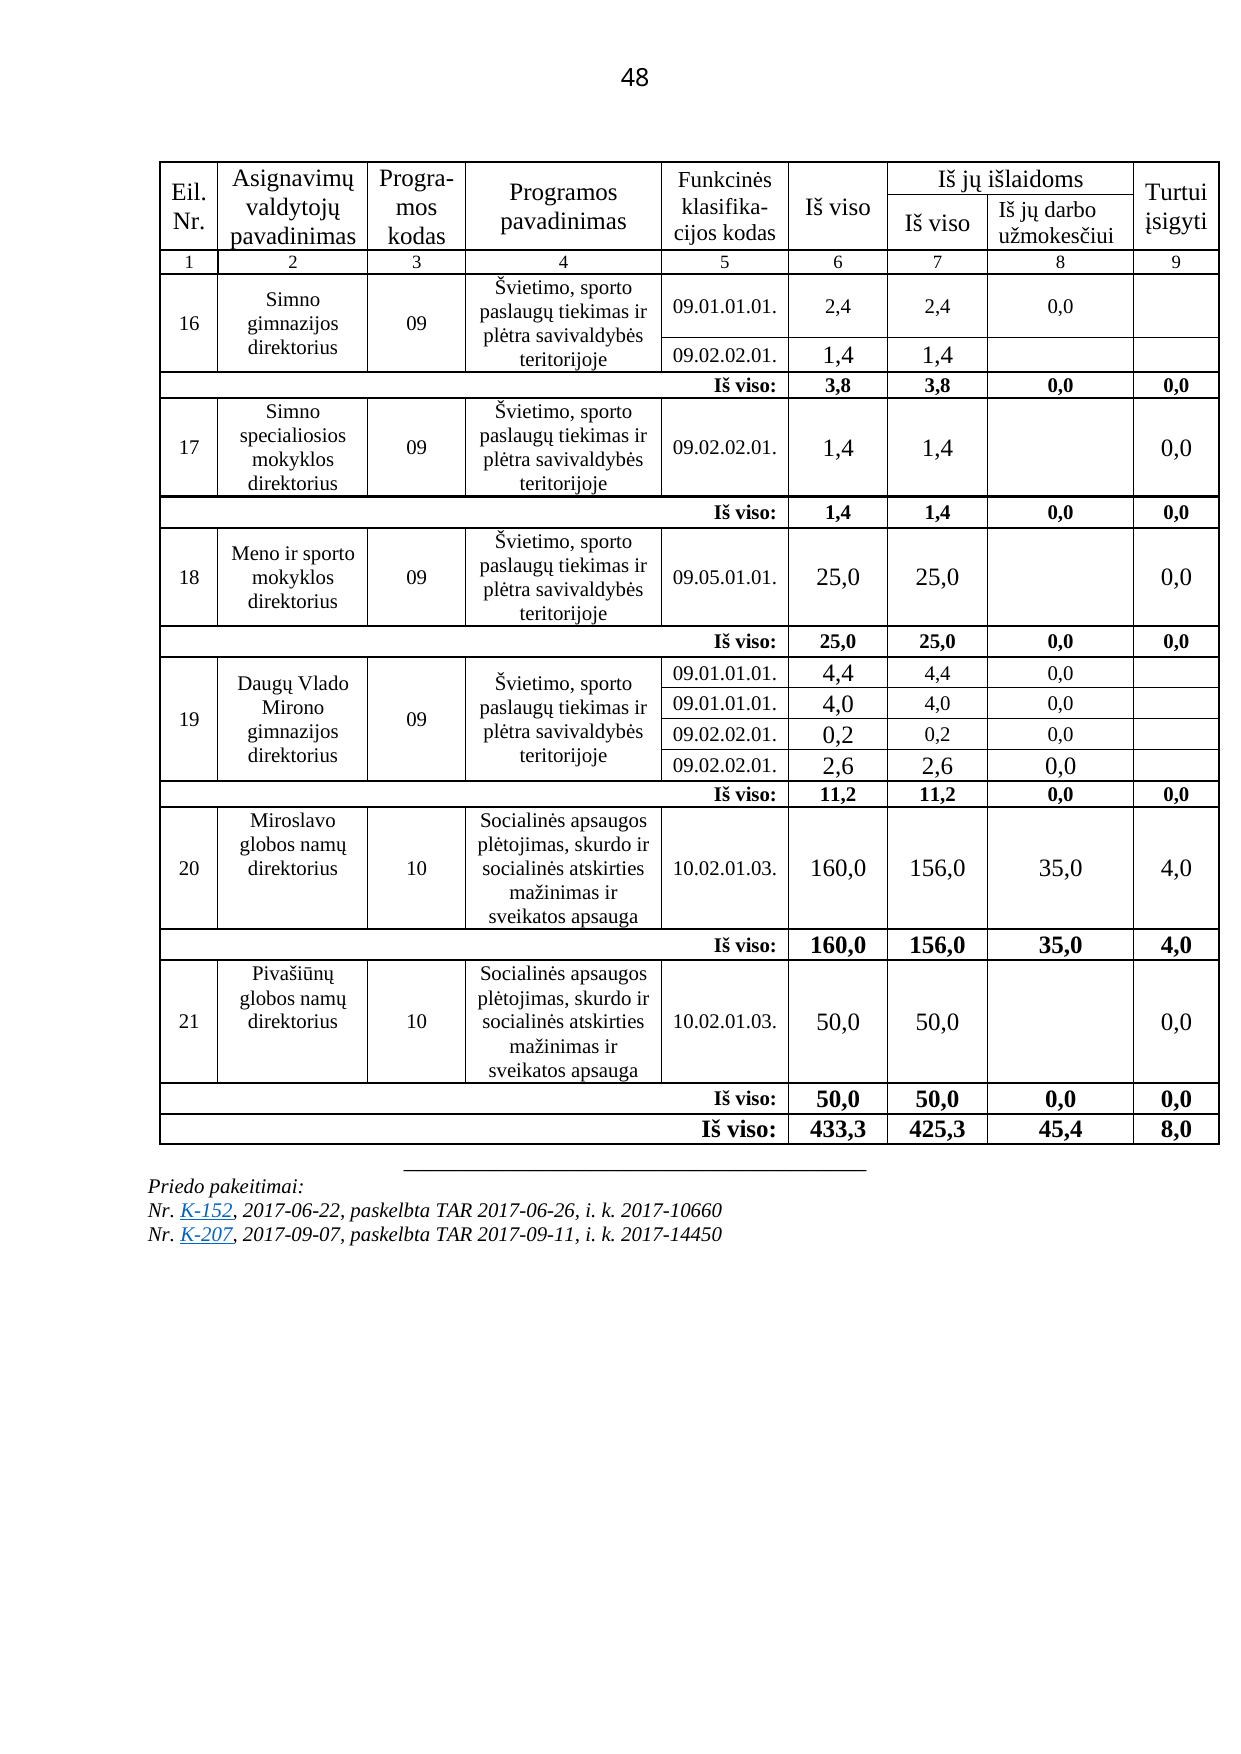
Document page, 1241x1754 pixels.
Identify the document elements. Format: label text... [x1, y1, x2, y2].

table_cell 0,0 [1134, 399, 1218, 495]
table_cell 09 [368, 275, 465, 371]
table_cell 0,0 [1134, 498, 1218, 527]
text _____________________________________ [148, 1145, 1122, 1174]
table_cell 10 [368, 808, 465, 928]
table_cell 3,8 [789, 373, 887, 397]
table_cell Simno specialiosios mokyklos direktorius [218, 399, 367, 495]
table_cell 160,0 [789, 808, 887, 928]
table_cell 0,0 [1134, 782, 1218, 806]
table_cell Socialinės apsaugos plėtojimas, skurdo ir socialinės atskirties mažinimas ir sveikatos apsauga [466, 808, 661, 928]
table_header Iš jų išlaidoms [888, 163, 1133, 194]
table_header Asignavimų valdytojų pavadinimas [218, 163, 367, 249]
table_cell 11,2 [789, 782, 887, 806]
table_cell Iš viso [888, 195, 987, 249]
table_header Eil. Nr. [161, 163, 217, 249]
table_cell 0,0 [988, 782, 1133, 806]
table_cell 156,0 [888, 808, 987, 928]
table_cell 4,0 [888, 688, 987, 718]
table_cell 2 [219, 251, 367, 272]
table_cell 0,0 [1134, 627, 1218, 656]
table_cell 0,0 [988, 688, 1133, 718]
table_cell 4,4 [789, 658, 887, 687]
table_cell 10.02.01.03. [662, 808, 788, 928]
table_cell [1134, 719, 1218, 749]
table_cell [988, 338, 1133, 371]
table_cell 0,0 [988, 275, 1133, 337]
table_cell Švietimo, sporto paslaugų tiekimas ir plėtra savivaldybės teritorijoje [466, 399, 661, 495]
table_cell 3,8 [888, 373, 987, 397]
table_cell 25,0 [789, 627, 887, 656]
table_cell 0,2 [888, 719, 987, 749]
table_cell 11,2 [888, 782, 987, 806]
table_cell 2,6 [789, 750, 887, 779]
table_cell 8 [988, 251, 1133, 272]
table_cell 425,3 [888, 1115, 987, 1143]
table_cell Socialinės apsaugos plėtojimas, skurdo ir socialinės atskirties mažinimas ir sveikatos apsauga [466, 961, 661, 1082]
table_cell 3 [368, 251, 465, 272]
table_header Turtui įsigyti [1134, 163, 1218, 249]
table_cell 0,0 [988, 1084, 1133, 1112]
table_cell 35,0 [988, 930, 1133, 959]
table_cell 10 [368, 961, 465, 1082]
table_cell Daugų Vlado Mirono gimnazijos direktorius [218, 658, 367, 779]
table_cell 50,0 [789, 1084, 887, 1112]
table_cell Pivašiūnų globos namų direktorius [218, 961, 367, 1082]
text Nr. K-152, 2017-06-22, paskelbta TAR 2017-06-26, i. k. 2017-10660 [148, 1198, 1122, 1222]
table_header Programos pavadinimas [466, 163, 661, 249]
table_cell Simno gimnazijos direktorius [218, 275, 367, 371]
table_cell 35,0 [988, 808, 1133, 928]
table_cell 1,4 [789, 399, 887, 495]
table_cell 4,0 [1134, 930, 1218, 959]
table_cell Iš viso: [161, 782, 788, 806]
table_cell 0,0 [1134, 961, 1218, 1082]
table_cell Iš viso: [161, 1084, 788, 1112]
table_header Iš viso [789, 163, 887, 249]
table_cell 0,2 [789, 719, 887, 749]
table_cell 1 [161, 251, 217, 272]
table_cell [1134, 658, 1218, 687]
table_cell 09 [368, 658, 465, 779]
table_cell 5 [662, 251, 788, 272]
table_cell 50,0 [888, 961, 987, 1082]
table_cell 2,4 [888, 275, 987, 337]
table_cell [1134, 688, 1218, 718]
table_cell 156,0 [888, 930, 987, 959]
table_cell 25,0 [888, 529, 987, 625]
table_cell 09.02.02.01. [662, 750, 788, 779]
text Priedo pakeitimai: [148, 1174, 1122, 1198]
table_cell Iš jų darbo užmokesčiui [988, 195, 1133, 249]
table_cell 25,0 [789, 529, 887, 625]
table_cell [988, 961, 1133, 1082]
table_cell Iš viso: [161, 373, 788, 397]
table_cell Miroslavo globos namų direktorius [218, 808, 367, 928]
table_cell 0,0 [988, 498, 1133, 527]
table_cell 20 [161, 808, 217, 928]
table_cell Meno ir sporto mokyklos direktorius [218, 529, 367, 625]
table_header Progra-mos kodas [368, 163, 465, 249]
table_cell Švietimo, sporto paslaugų tiekimas ir plėtra savivaldybės teritorijoje [466, 658, 661, 779]
table_cell 45,4 [988, 1115, 1133, 1143]
table_cell 0,0 [988, 373, 1133, 397]
table_cell 0,0 [1134, 1084, 1218, 1112]
table_cell Švietimo, sporto paslaugų tiekimas ir plėtra savivaldybės teritorijoje [466, 275, 661, 371]
table_cell 09 [368, 399, 465, 495]
table_cell 1,4 [789, 498, 887, 527]
table_cell 09.05.01.01. [662, 529, 788, 625]
table_cell 0,0 [988, 658, 1133, 687]
table_cell [1134, 750, 1218, 779]
table_cell 0,0 [988, 627, 1133, 656]
table_cell 0,0 [988, 719, 1133, 749]
table_cell 1,4 [789, 338, 887, 371]
table_cell 0,0 [1134, 529, 1218, 625]
table_cell 0,0 [988, 750, 1133, 779]
table_cell 1,4 [888, 399, 987, 495]
table_cell 4,0 [1134, 808, 1218, 928]
table_cell 09 [368, 529, 465, 625]
table_cell Iš viso: [161, 1115, 788, 1143]
table_cell 09.01.01.01. [662, 275, 788, 337]
table_cell 6 [789, 251, 887, 272]
table_cell 10.02.01.03. [662, 961, 788, 1082]
table_cell 09.02.02.01. [662, 719, 788, 749]
table_cell 2,6 [888, 750, 987, 779]
table_cell [1134, 275, 1218, 337]
table_cell 09.02.02.01. [662, 338, 788, 371]
text Nr. K-207, 2017-09-07, paskelbta TAR 2017-09-11, i. k. 2017-14450 [148, 1222, 1122, 1246]
table_cell 160,0 [789, 930, 887, 959]
table_cell 50,0 [888, 1084, 987, 1112]
table_cell 0,0 [1134, 373, 1218, 397]
table_cell 16 [161, 275, 217, 371]
table_cell 19 [161, 658, 217, 779]
table_cell 9 [1134, 251, 1218, 272]
table_cell 4 [466, 251, 661, 272]
table_cell [988, 529, 1133, 625]
table_cell 21 [161, 961, 217, 1082]
table_cell 4,4 [888, 658, 987, 687]
table_cell 17 [161, 399, 217, 495]
table_cell 09.02.02.01. [662, 399, 788, 495]
table_cell 25,0 [888, 627, 987, 656]
table_cell 433,3 [789, 1115, 887, 1143]
table_cell 09.01.01.01. [662, 688, 788, 718]
table_cell 18 [161, 529, 217, 625]
table_cell [1134, 338, 1218, 371]
table_cell Iš viso: [161, 930, 788, 959]
table_cell Iš viso: [161, 627, 788, 656]
table_cell 50,0 [789, 961, 887, 1082]
table_cell 8,0 [1134, 1115, 1218, 1143]
table_cell Švietimo, sporto paslaugų tiekimas ir plėtra savivaldybės teritorijoje [466, 529, 661, 625]
table_cell [988, 399, 1133, 495]
table_cell 2,4 [789, 275, 887, 337]
table_cell 1,4 [888, 498, 987, 527]
table_cell 1,4 [888, 338, 987, 371]
table_header Funkcinės klasifika-cijos kodas [662, 163, 788, 249]
table_cell 09.01.01.01. [662, 658, 788, 687]
table_cell 4,0 [789, 688, 887, 718]
table_cell 7 [888, 251, 987, 272]
table_cell Iš viso: [161, 498, 788, 527]
